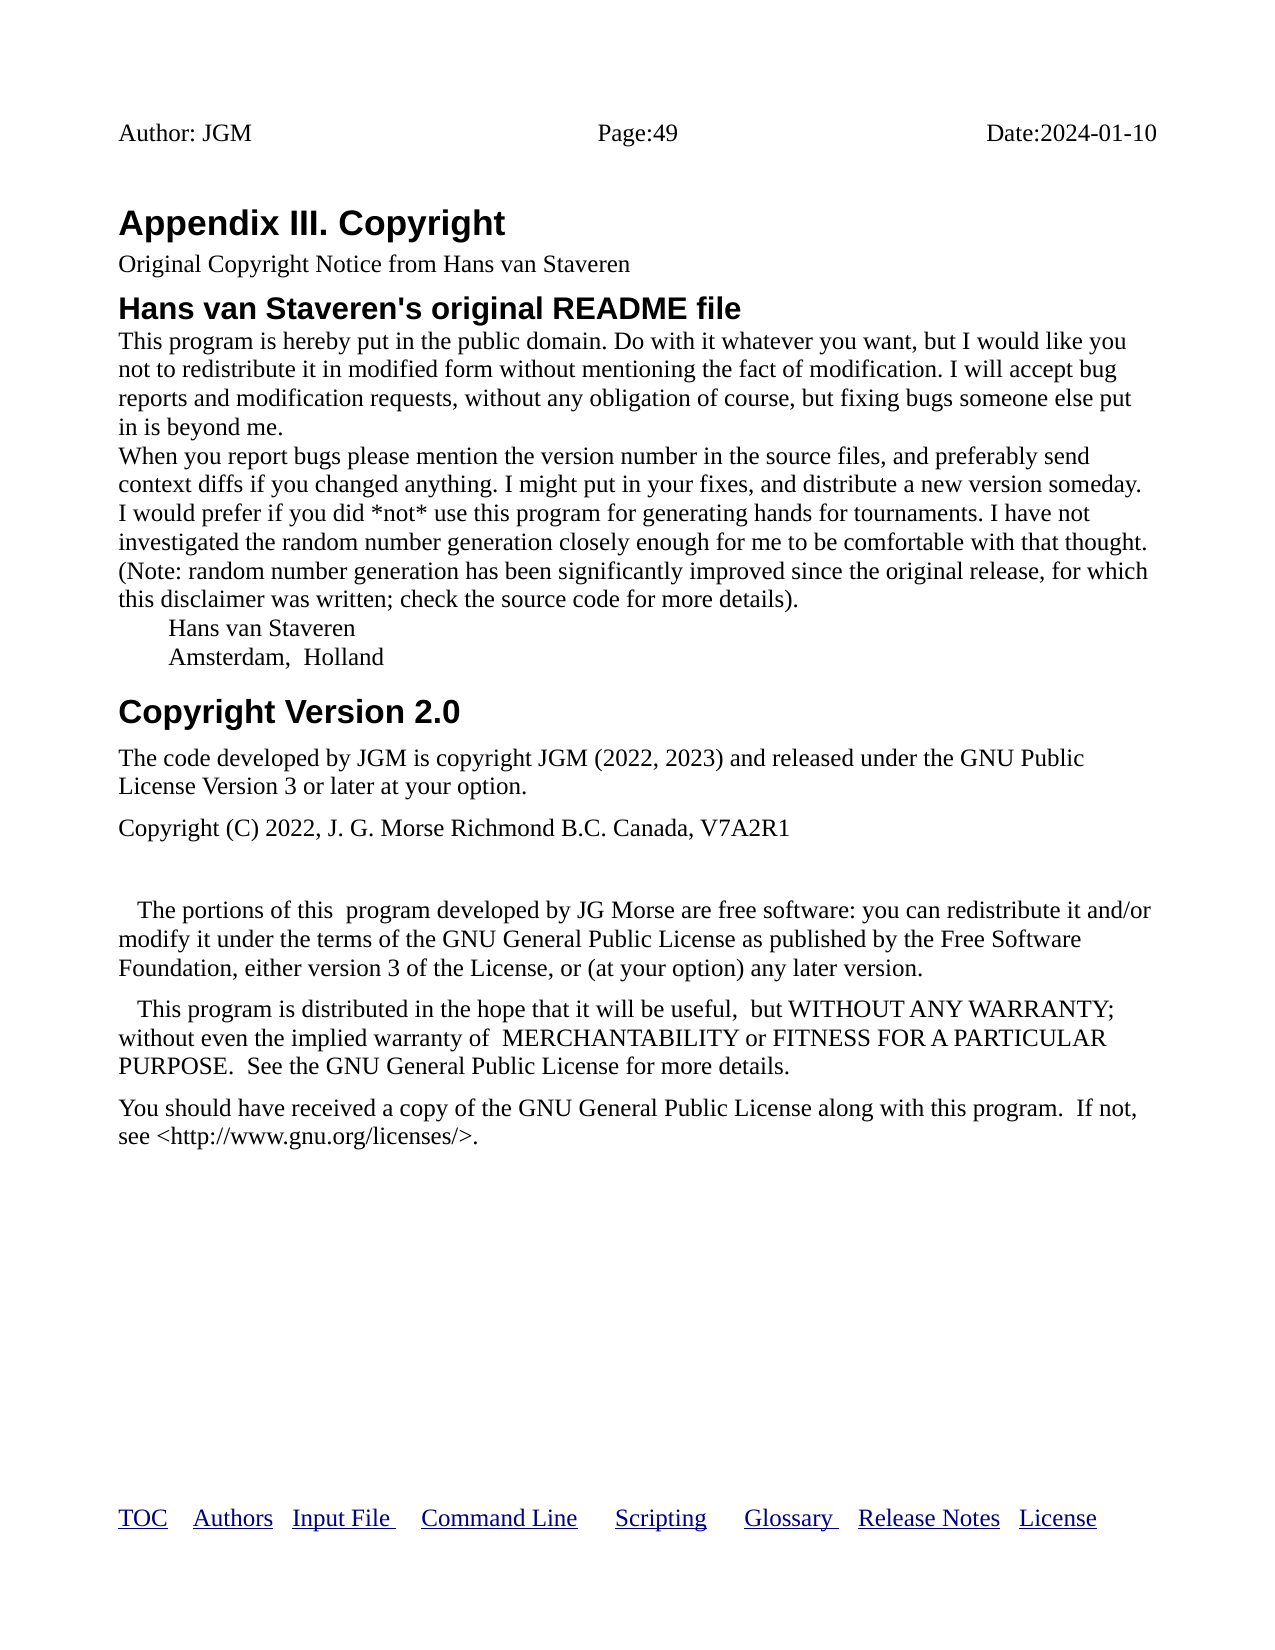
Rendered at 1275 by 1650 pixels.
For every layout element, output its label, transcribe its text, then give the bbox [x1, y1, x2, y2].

text This program is distributed in the hope that it will be useful, but WITHOUT ANY WARRANTY; without even the implied warranty of MERCHANTABILITY or FITNESS FOR A PARTICULAR PURPOSE. See the GNU General Public License for more details. [118, 994, 1157, 1080]
text You should have received a copy of the GNU General Public License along with this program. If not, see <http://www.gnu.org/licenses/>. [118, 1093, 1157, 1150]
text Amsterdam, Holland [118, 642, 1157, 671]
text The code developed by JGM is copyright JGM (2022, 2023) and released under the GNU Public License Version 3 or later at your option. [118, 743, 1157, 800]
text Hans van Staveren [118, 613, 1157, 642]
text When you report bugs please mention the version number in the source files, and preferably send context diffs if you changed anything. I might put in your fixes, and distribute a new version someday. [118, 441, 1157, 498]
text I would prefer if you did *not* use this program for generating hands for tournaments. I have not investigated the random number generation closely enough for me to be comfortable with that thought. [118, 498, 1157, 556]
subtitle Appendix III. Copyright [118, 202, 1157, 243]
text Original Copyright Notice from Hans van Staveren [118, 249, 1157, 277]
text Copyright (C) 2022, J. G. Morse Richmond B.C. Canada, V7A2R1 [118, 813, 1157, 841]
text Hans van Staveren's original README file [118, 290, 1157, 326]
text (Note: random number generation has been significantly improved since the original release, for which this disclaimer was written; check the source code for more details). [118, 556, 1157, 613]
subtitle Copyright Version 2.0 [118, 692, 1157, 730]
text The portions of this program developed by JG Morse are free software: you can redistribute it and/or modify it under the terms of the GNU General Public License as published by the Free Software Foundation, either version 3 of the License, or (at your option) any later version. [118, 895, 1157, 981]
text This program is hereby put in the public domain. Do with it whatever you want, but I would like you not to redistribute it in modified form without mentioning the fact of modification. I will accept bug reports and modification requests, without any obligation of course, but fixing bugs someone else put in is beyond me. [118, 326, 1157, 441]
